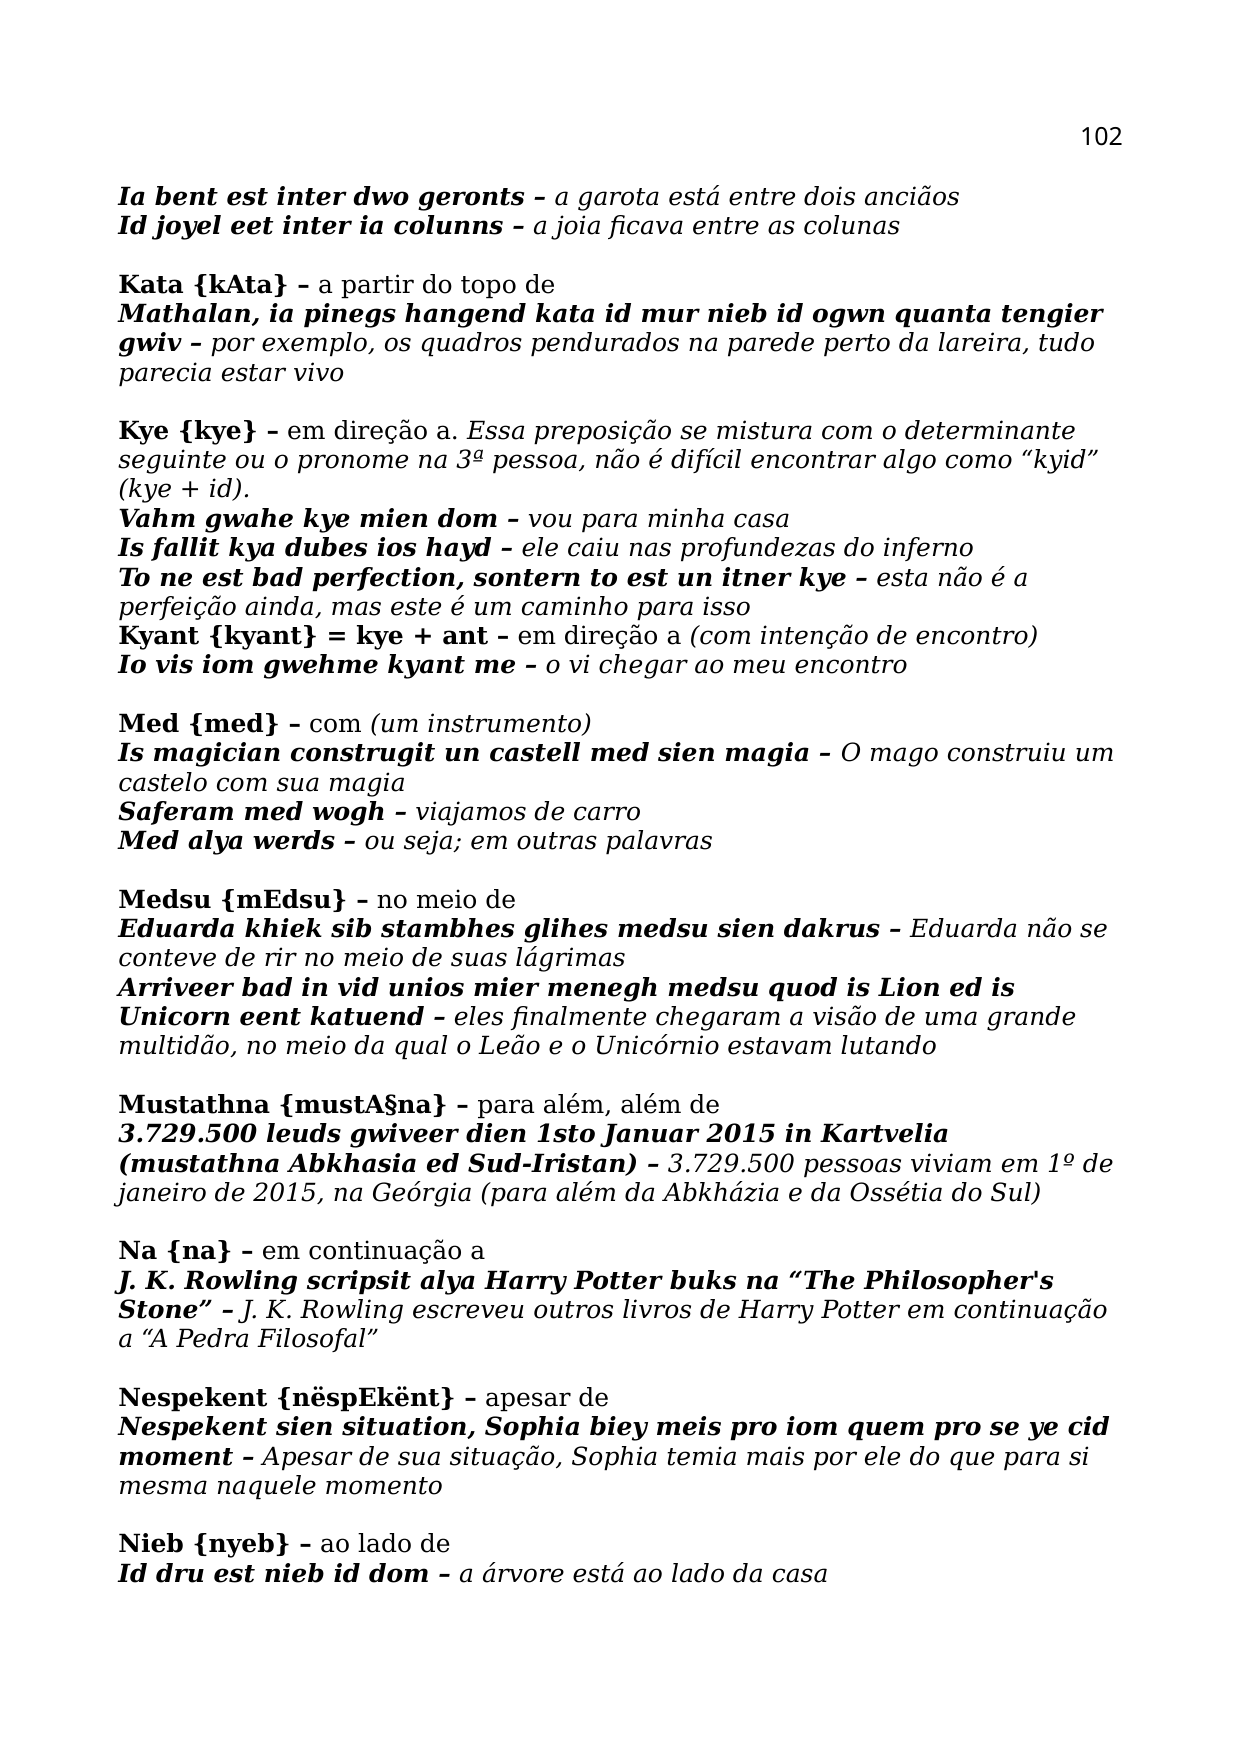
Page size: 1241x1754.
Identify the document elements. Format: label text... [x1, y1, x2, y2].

text 3.729.500 leuds gwiveer dien 1sto Januar 2015 in Kartvelia (mustathna Abkhasia ed Sud-Iristan) – 3.729.500 pessoas viviam em 1º de janeiro de 2015, na Geórgia (para além da Abkházia e da Ossétia do Sul) [118, 1119, 1123, 1207]
text Nieb {nyeb} – ao lado de [118, 1529, 1123, 1558]
text Nespekent {nëspEkënt} – apesar de [118, 1383, 1123, 1412]
text Vahm gwahe kye mien dom – vou para minha casa [118, 504, 1123, 533]
text Mathalan, ia pinegs hangend kata id mur nieb id ogwn quanta tengier gwiv – por exemplo, os quadros pendurados na parede perto da lareira, tudo parecia estar vivo [118, 299, 1123, 387]
text Id joyel eet inter ia colunns – a joia ficava entre as colunas [118, 211, 1123, 240]
text Io vis iom gwehme kyant me – o vi chegar ao meu encontro [118, 650, 1123, 680]
text Medsu {mEdsu} – no meio de [118, 885, 1123, 914]
text Kye {kye} – em direção a. Essa preposição se mistura com o determinante seguinte ou o pronome na 3ª pessoa, não é difícil encontrar algo como “kyid” (kye + id). [118, 416, 1123, 504]
text Is fallit kya dubes ios hayd – ele caiu nas profundezas do inferno [118, 533, 1123, 562]
text Id dru est nieb id dom – a árvore está ao lado da casa [118, 1558, 1123, 1588]
text Kata {kAta} – a partir do topo de [118, 269, 1123, 299]
text Arriveer bad in vid unios mier menegh medsu quod is Lion ed is Unicorn eent katuend – eles finalmente chegaram a visão de uma grande multidão, no meio da qual o Leão e o Unicórnio estavam lutando [118, 973, 1123, 1061]
text Na {na} – em continuação a [118, 1236, 1123, 1266]
text Med alya werds – ou seja; em outras palavras [118, 826, 1123, 856]
text Nespekent sien situation, Sophia biey meis pro iom quem pro se ye cid moment – Apesar de sua situação, Sophia temia mais por ele do que para si mesma naquele momento [118, 1412, 1123, 1500]
text J. K. Rowling scripsit alya Harry Potter buks na “The Philosopher's Stone” – J. K. Rowling escreveu outros livros de Harry Potter em continuação a “A Pedra Filosofal” [118, 1266, 1123, 1353]
text To ne est bad perfection, sontern to est un itner kye – esta não é a perfeição ainda, mas este é um caminho para isso [118, 562, 1123, 621]
text Ia bent est inter dwo geronts – a garota está entre dois anciãos [118, 182, 1123, 211]
text Eduarda khiek sib stambhes glihes medsu sien dakrus – Eduarda não se conteve de rir no meio de suas lágrimas [118, 914, 1123, 973]
text Is magician construgit un castell med sien magia – O mago construiu um castelo com sua magia [118, 738, 1123, 797]
text Mustathna {mustA§na} – para além, além de [118, 1090, 1123, 1119]
text Kyant {kyant} = kye + ant – em direção a (com intenção de encontro) [118, 621, 1123, 650]
text Saferam med wogh – viajamos de carro [118, 797, 1123, 826]
text Med {med} – com (um instrumento) [118, 709, 1123, 738]
